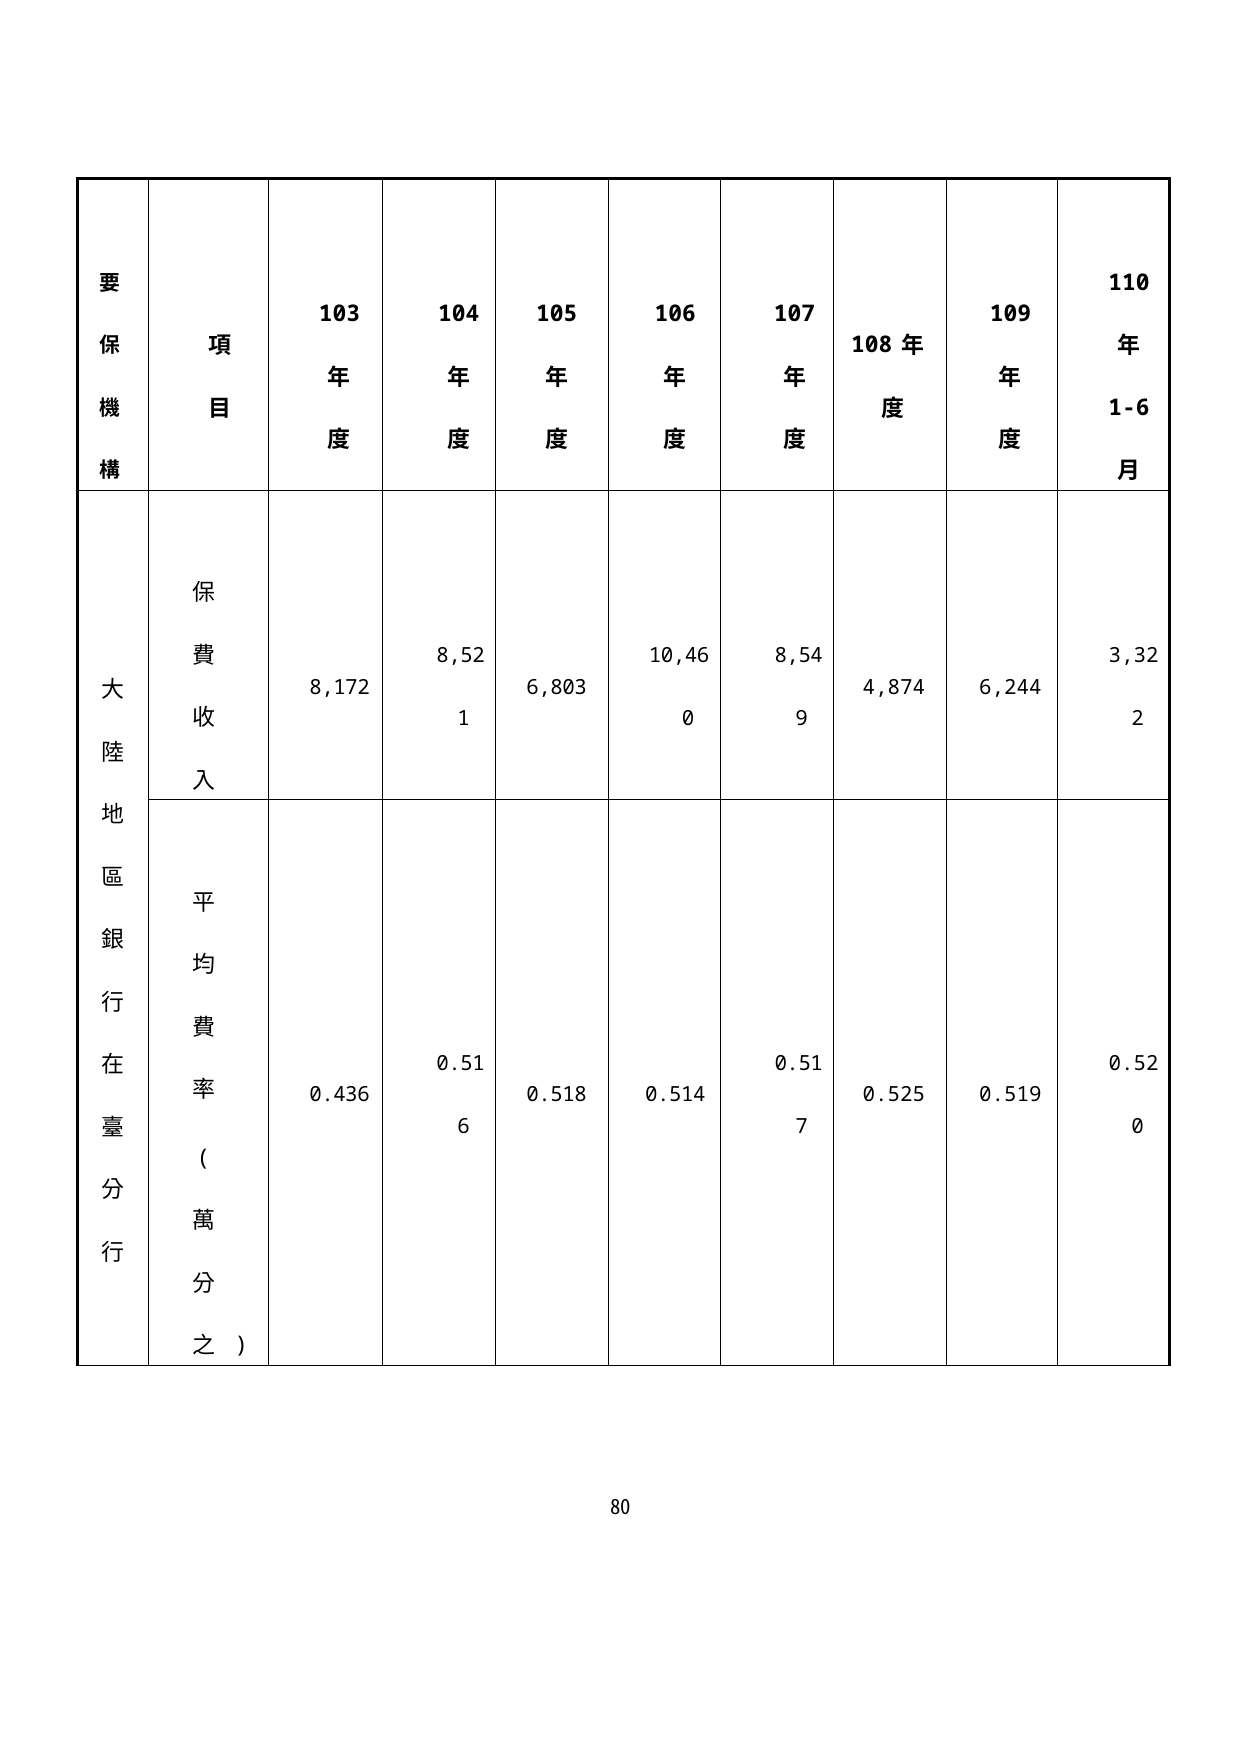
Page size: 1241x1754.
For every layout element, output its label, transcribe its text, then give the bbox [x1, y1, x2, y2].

table_cell 6,803 [496, 491, 608, 799]
table_cell 0.517 [721, 800, 833, 1365]
table_header 103年度 [269, 180, 382, 490]
table_header 110年 1-6月 [1058, 180, 1168, 490]
table_cell 10,460 [609, 491, 720, 799]
table_header 107年度 [721, 180, 833, 490]
table_header 項目 [149, 180, 268, 490]
table_header 108年度 [834, 180, 946, 490]
table_header 104年度 [383, 180, 495, 490]
table_header 106年度 [609, 180, 720, 490]
table_cell 0.436 [269, 800, 382, 1365]
table_header 109年度 [947, 180, 1057, 490]
table_cell 0.518 [496, 800, 608, 1365]
table_cell 0.516 [383, 800, 495, 1365]
table_cell 大陸地區銀行在臺分行 [79, 491, 148, 1365]
table_cell 0.519 [947, 800, 1057, 1365]
table_cell 8,521 [383, 491, 495, 799]
table_cell 6,244 [947, 491, 1057, 799]
table_header 105年度 [496, 180, 608, 490]
table_header 要保 機構 [79, 180, 148, 490]
table_cell 保費收入 [149, 491, 268, 799]
table_cell 4,874 [834, 491, 946, 799]
table_cell 0.514 [609, 800, 720, 1365]
table_cell 3,322 [1058, 491, 1168, 799]
table_cell 0.520 [1058, 800, 1168, 1365]
table_cell 0.525 [834, 800, 946, 1365]
table_cell 8,549 [721, 491, 833, 799]
table_cell 8,172 [269, 491, 382, 799]
table_cell 平均費率 (萬分之) [149, 800, 268, 1365]
